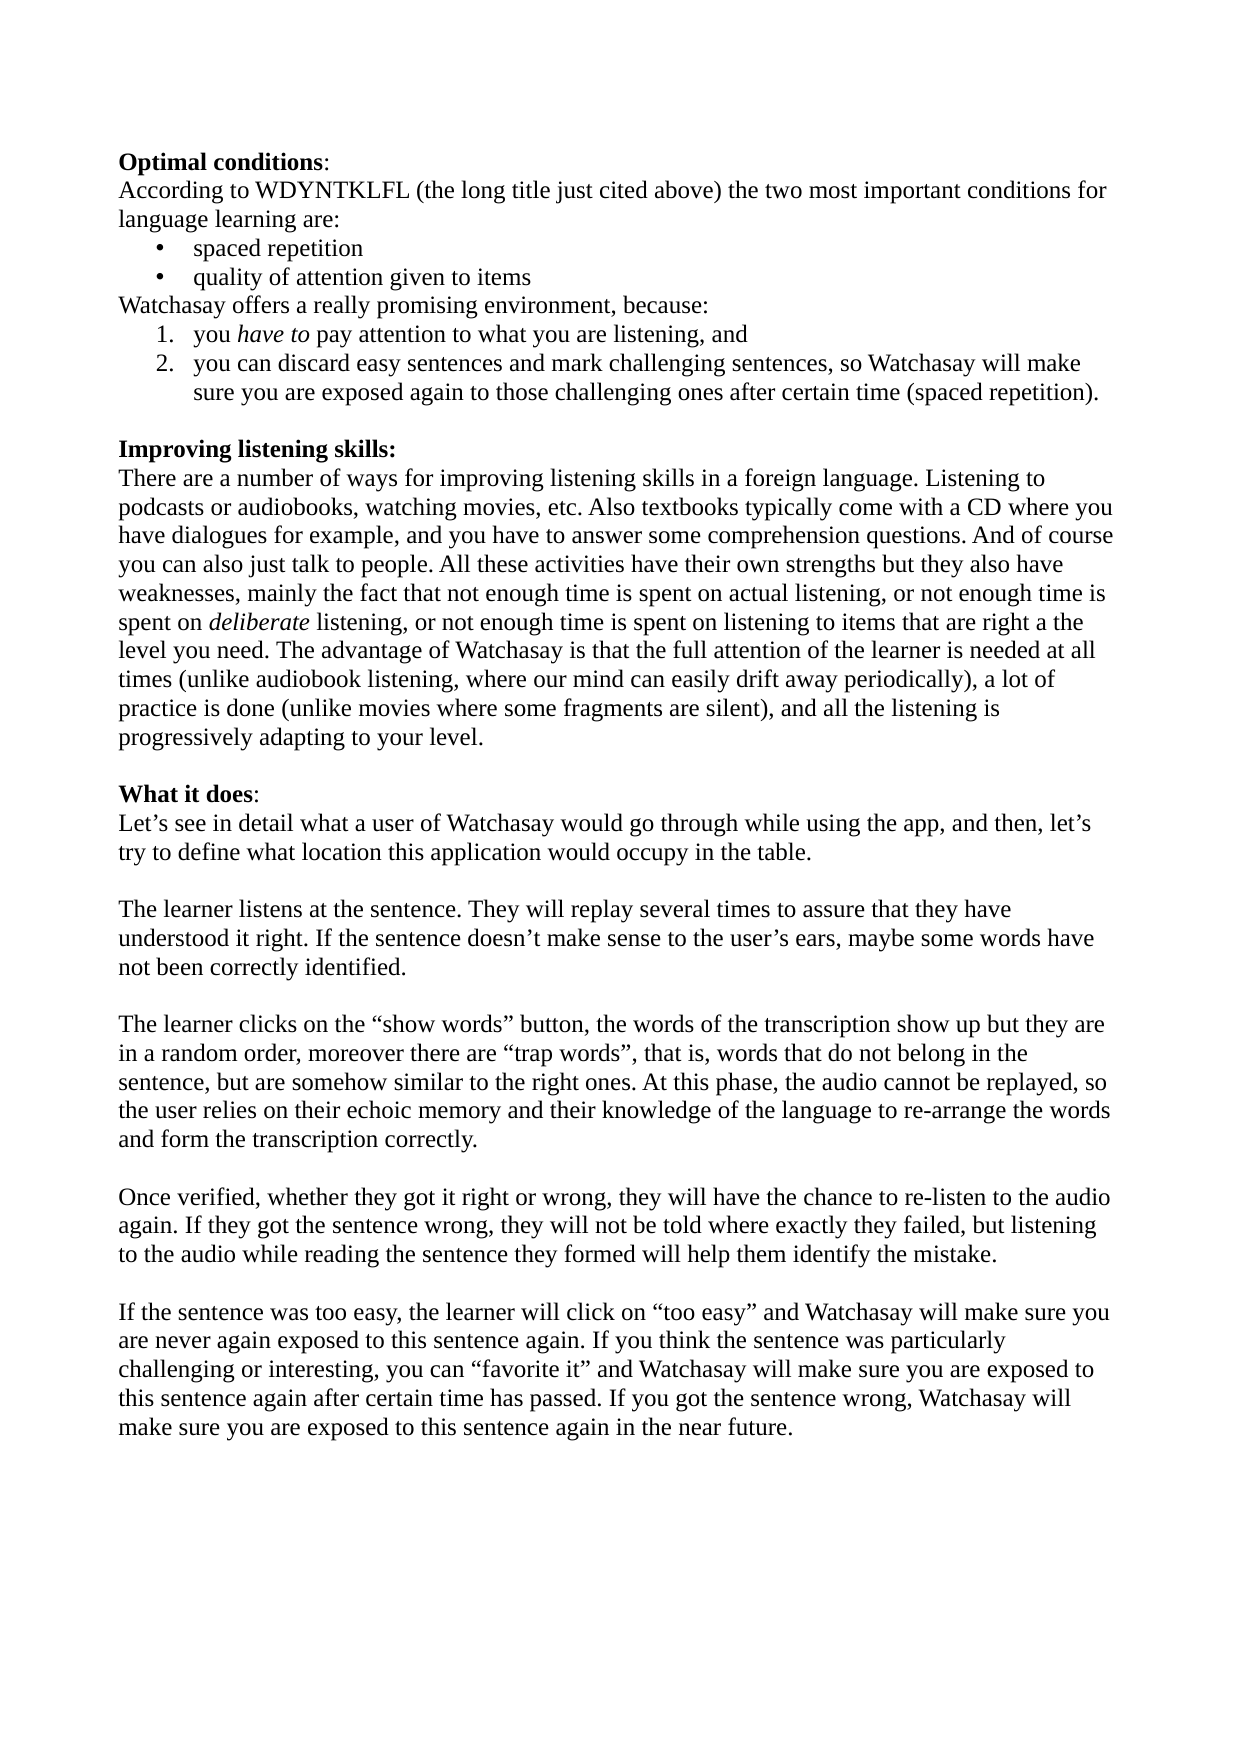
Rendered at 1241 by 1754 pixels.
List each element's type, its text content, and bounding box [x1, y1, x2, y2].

text If the sentence was too easy, the learner will click on “too easy” and Watchasay will make sure you are never again exposed to this sentence again. If you think the sentence was particularly challenging or interesting, you can “favorite it” and Watchasay will make sure you are exposed to this sentence again after certain time has passed. If you got the sentence wrong, Watchasay will make sure you are exposed to this sentence again in the near future. [118, 1297, 1122, 1441]
text Improving listening skills: [118, 434, 1122, 463]
text Let’s see in detail what a user of Watchasay would go through while using the app, and then, let’s try to define what location this application would occupy in the table. [118, 808, 1122, 866]
text There are a number of ways for improving listening skills in a foreign language. Listening to podcasts or audiobooks, watching movies, etc. Also textbooks typically come with a CD where you have dialogues for example, and you have to answer some comprehension questions. And of course you can also just talk to people. All these activities have their own strengths but they also have weaknesses, mainly the fact that not enough time is spent on actual listening, or not enough time is spent on deliberate listening, or not enough time is spent on listening to items that are right a the level you need. The advantage of Watchasay is that the full attention of the learner is needed at all times (unlike audiobook listening, where our mind can easily drift away periodically), a lot of practice is done (unlike movies where some fragments are silent), and all the listening is progressively adapting to your level. [118, 463, 1122, 751]
text Once verified, whether they got it right or wrong, they will have the chance to re-listen to the audio again. If they got the sentence wrong, they will not be told where exactly they failed, but listening to the audio while reading the sentence they formed will help them identify the mistake. [118, 1182, 1122, 1268]
text The learner clicks on the “show words” button, the words of the transcription show up but they are in a random order, moreover there are “trap words”, that is, words that do not belong in the sentence, but are somehow similar to the right ones. At this phase, the audio cannot be replayed, so the user relies on their echoic memory and their knowledge of the language to re-arrange the words and form the transcription correctly. [118, 1009, 1122, 1153]
list you can discard easy sentences and mark challenging sentences, so Watchasay will make sure you are exposed again to those challenging ones after certain time (spaced repetition). [156, 348, 1122, 406]
list you have to pay attention to what you are listening, and [156, 319, 1122, 348]
text Optimal conditions: [118, 147, 1122, 176]
text According to WDYNTKLFL (the long title just cited above) the two most important conditions for language learning are: [118, 176, 1122, 233]
text Watchasay offers a really promising environment, because: [118, 291, 1122, 319]
list spaced repetition [156, 233, 1122, 262]
text The learner listens at the sentence. They will replay several times to assure that they have understood it right. If the sentence doesn’t make sense to the user’s ears, maybe some words have not been correctly identified. [118, 894, 1122, 981]
list quality of attention given to items [156, 262, 1122, 291]
text What it does: [118, 779, 1122, 808]
